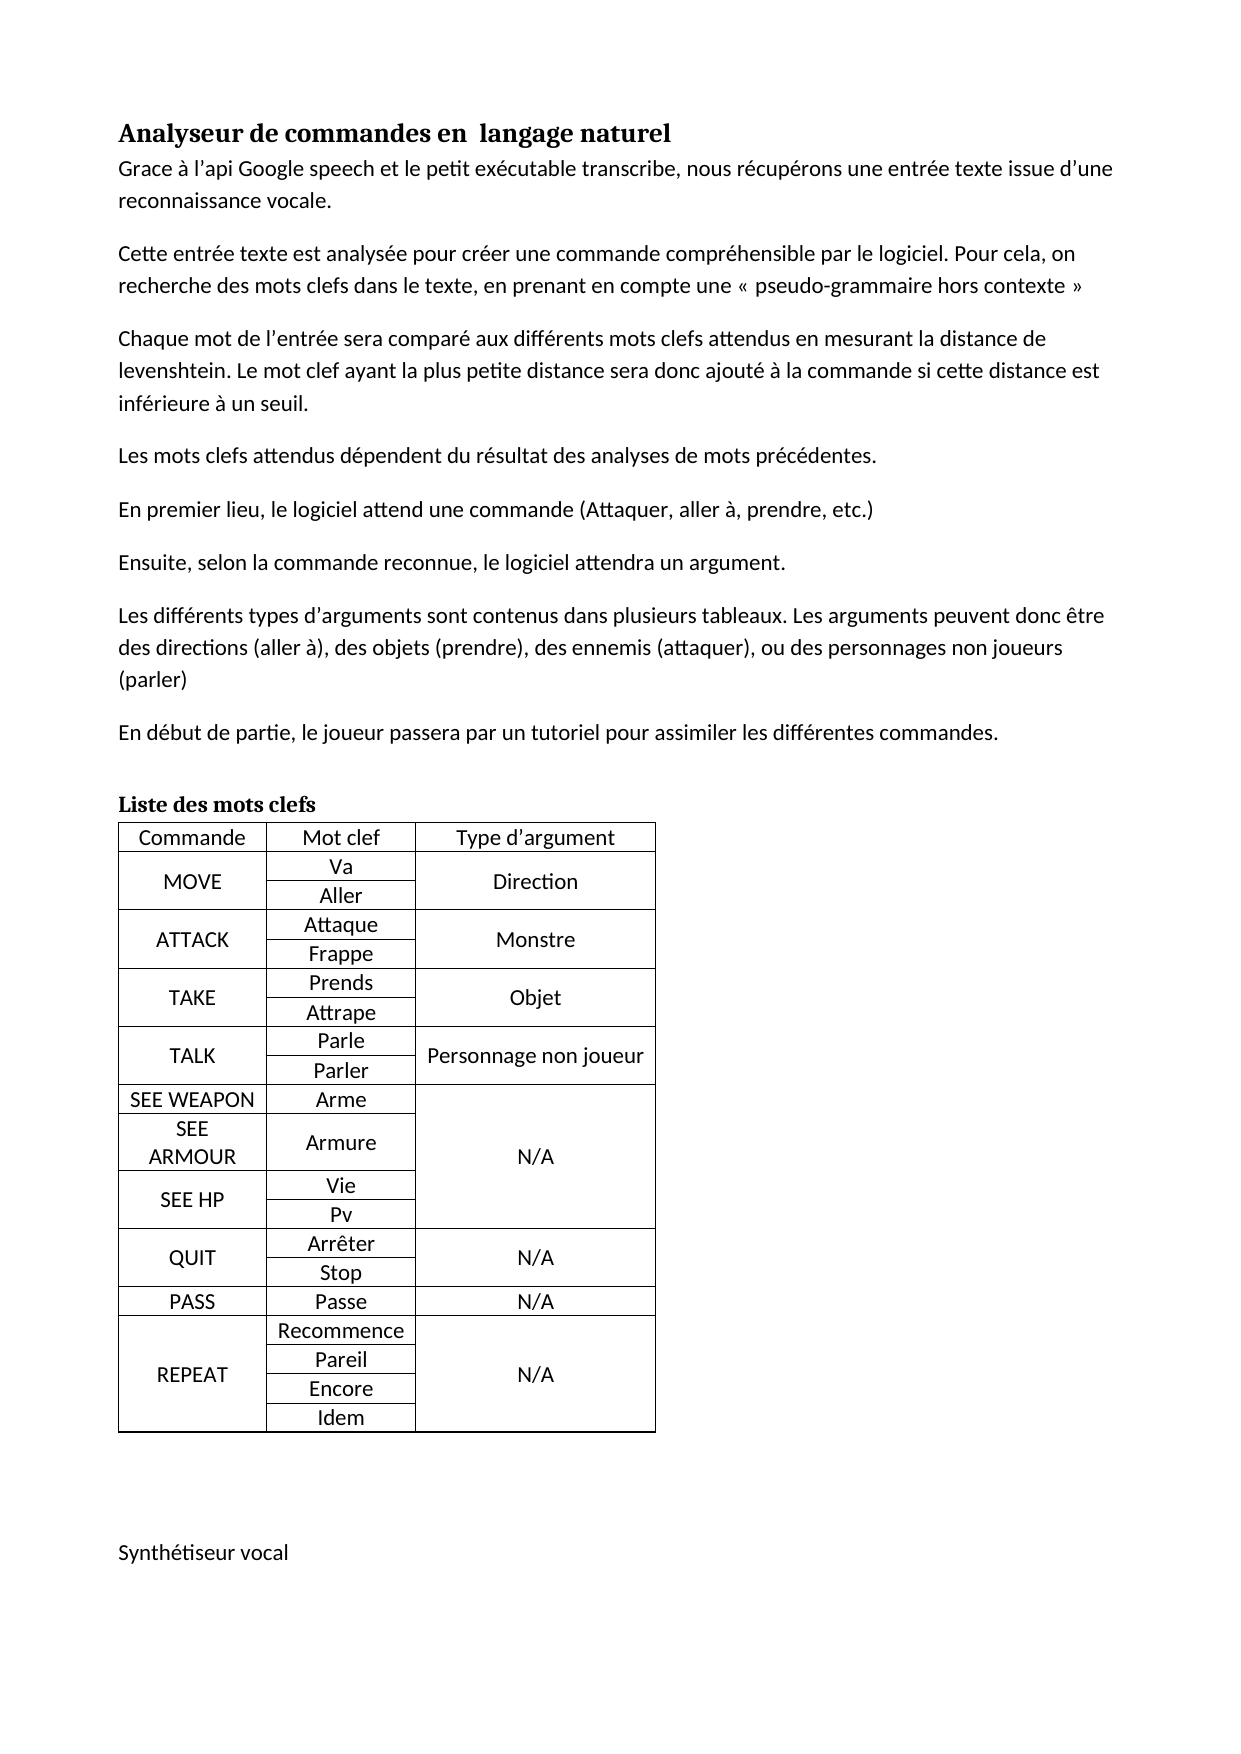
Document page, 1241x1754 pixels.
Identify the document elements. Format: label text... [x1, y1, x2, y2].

table_cell N/A [416, 1229, 655, 1286]
table_cell Idem [267, 1404, 415, 1431]
table_cell Encore [267, 1374, 415, 1402]
table_cell Objet [416, 969, 655, 1026]
table_cell Recommence [267, 1316, 415, 1344]
table_cell Frappe [267, 940, 415, 967]
table_cell Arme [267, 1085, 415, 1113]
table_cell N/A [416, 1287, 655, 1315]
table_cell Parler [267, 1056, 415, 1084]
table_cell Arrêter [267, 1229, 415, 1257]
table_cell SEE ARMOUR [119, 1114, 266, 1170]
text Cette entrée texte est analysée pour créer une commande compréhensible par le logiciel. Pour cela, on recherche des mots clefs dans le texte, en prenant en compte une « pseudo-grammaire hors contexte » [118, 239, 1122, 299]
table_header Commande [119, 823, 266, 851]
table_cell Attrape [267, 998, 415, 1026]
table_cell Pv [267, 1200, 415, 1228]
table_cell PASS [119, 1287, 266, 1315]
table_cell TALK [119, 1027, 266, 1084]
table_cell Direction [416, 852, 655, 909]
table_cell SEE WEAPON [119, 1085, 266, 1113]
text En premier lieu, le logiciel attend une commande (Attaquer, aller à, prendre, etc.) [118, 495, 1122, 523]
table_cell Monstre [416, 910, 655, 967]
text Les différents types d’arguments sont contenus dans plusieurs tableaux. Les arguments peuvent donc être des directions (aller à), des objets (prendre), des ennemis (attaquer), ou des personnages non joueurs (parler) [118, 601, 1122, 693]
table_header Mot clef [267, 823, 415, 851]
table_cell Armure [267, 1114, 415, 1170]
table_cell Prends [267, 969, 415, 997]
table_cell Va [267, 852, 415, 880]
text En début de partie, le joueur passera par un tutoriel pour assimiler les différentes commandes. [118, 718, 1122, 746]
table_cell Passe [267, 1287, 415, 1315]
table_cell QUIT [119, 1229, 266, 1286]
text Chaque mot de l’entrée sera comparé aux différents mots clefs attendus en mesurant la distance de levenshtein. Le mot clef ayant la plus petite distance sera donc ajouté à la commande si cette distance est inférieure à un seuil. [118, 324, 1122, 417]
table_cell Parle [267, 1027, 415, 1055]
table_cell ATTACK [119, 910, 266, 967]
table_cell N/A [416, 1316, 655, 1431]
text Les mots clefs attendus dépendent du résultat des analyses de mots précédentes. [118, 442, 1122, 470]
table_cell Personnage non joueur [416, 1027, 655, 1084]
subtitle Liste des mots clefs [118, 792, 1122, 818]
table_cell REPEAT [119, 1316, 266, 1431]
table_cell MOVE [119, 852, 266, 909]
table_cell Stop [267, 1258, 415, 1286]
table_cell SEE HP [119, 1171, 266, 1228]
text Synthétiseur vocal [118, 1538, 1122, 1567]
table_cell Attaque [267, 910, 415, 938]
table_cell Pareil [267, 1345, 415, 1373]
table_header Type d’argument [416, 823, 655, 851]
table_cell Aller [267, 881, 415, 909]
table_cell N/A [416, 1085, 655, 1228]
table_cell Vie [267, 1171, 415, 1199]
subtitle Analyseur de commandes en langage naturel [118, 118, 1122, 149]
table_cell TAKE [119, 969, 266, 1026]
text Grace à l’api Google speech et le petit exécutable transcribe, nous récupérons une entrée texte issue d’une reconnaissance vocale. [118, 154, 1122, 214]
text Ensuite, selon la commande reconnue, le logiciel attendra un argument. [118, 548, 1122, 576]
